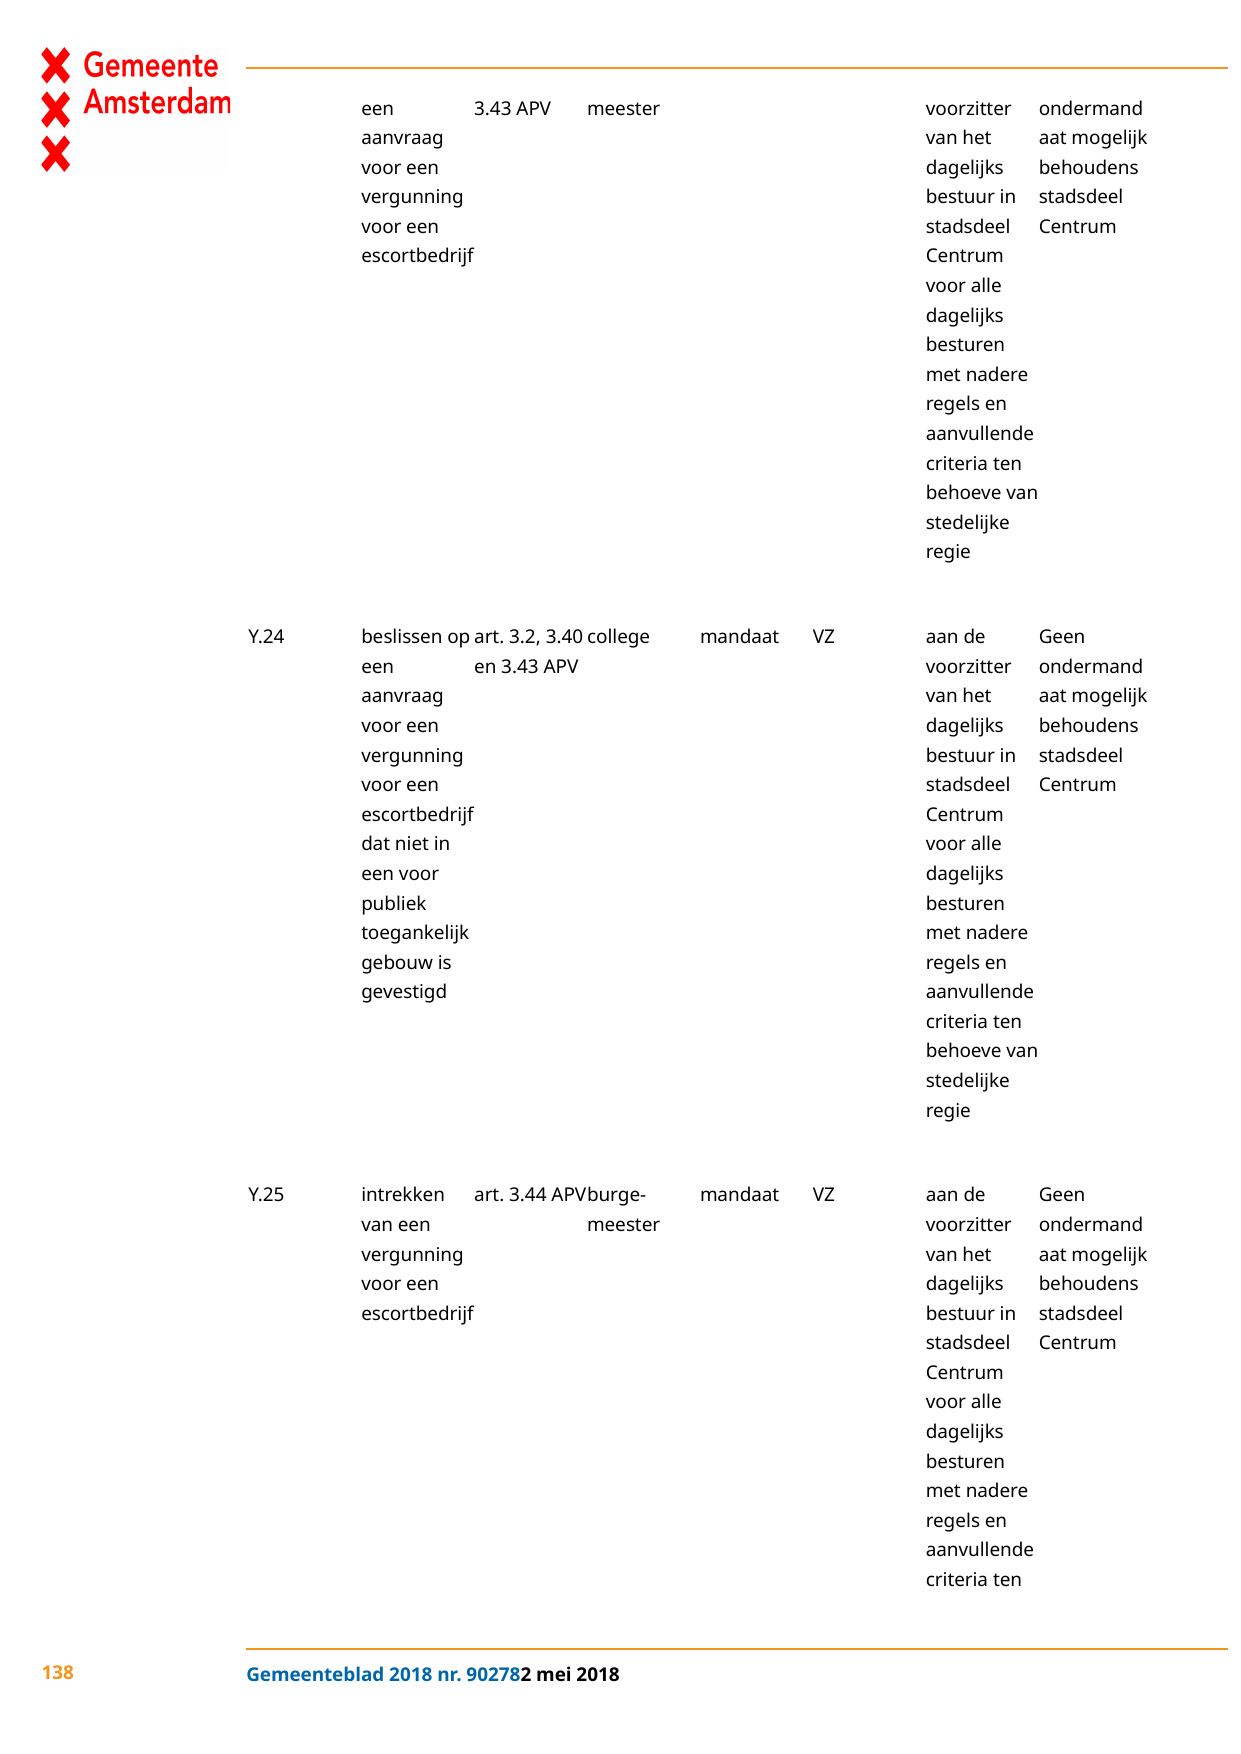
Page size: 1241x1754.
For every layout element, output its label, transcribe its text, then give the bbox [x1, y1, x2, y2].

table_cell ondermandaat mogelijk behoudens stadsdeel Centrum [1039, 95, 1152, 594]
table_cell art. 3.44 APV [474, 1152, 587, 1592]
table_cell voorzitter van het dagelijks bestuur in stadsdeel Centrum voor alle dagelijks besturen met nadere regels en aanvullende criteria ten behoeve van stedelijke regie [926, 95, 1038, 594]
table_cell beslissen op een aanvraag voor een vergunning voor een escortbedrijf dat niet in een voor publiek toegankelijk gebouw is gevestigd [361, 594, 474, 1152]
table_cell mandaat [700, 1152, 813, 1592]
table_cell [248, 95, 361, 594]
table_cell Y.25 [248, 1152, 361, 1592]
table_cell burge-meester [587, 1152, 700, 1592]
table_cell Y.24 [248, 594, 361, 1152]
table_cell mandaat [700, 594, 813, 1152]
table_cell VZ [813, 594, 926, 1152]
table_cell college [587, 594, 700, 1152]
table_cell VZ [813, 1152, 926, 1592]
table_cell 3.43 APV [474, 95, 587, 594]
table_cell intrekken van een vergunning voor een escortbedrijf [361, 1152, 474, 1592]
table_cell meester [587, 95, 700, 594]
table_cell een aanvraag voor een vergunning voor een escortbedrijf [361, 95, 474, 594]
table_cell Geen ondermandaat mogelijk behoudens stadsdeel Centrum [1039, 594, 1152, 1152]
picture [41, 47, 231, 172]
table_cell aan de voorzitter van het dagelijks bestuur in stadsdeel Centrum voor alle dagelijks besturen met nadere regels en aanvullende criteria ten [926, 1152, 1038, 1592]
table_cell [813, 95, 926, 594]
table_cell [700, 95, 813, 594]
table_cell Geen ondermandaat mogelijk behoudens stadsdeel Centrum [1039, 1152, 1152, 1592]
table_cell art. 3.2, 3.40 en 3.43 APV [474, 594, 587, 1152]
table_cell aan de voorzitter van het dagelijks bestuur in stadsdeel Centrum voor alle dagelijks besturen met nadere regels en aanvullende criteria ten behoeve van stedelijke regie [926, 594, 1038, 1152]
